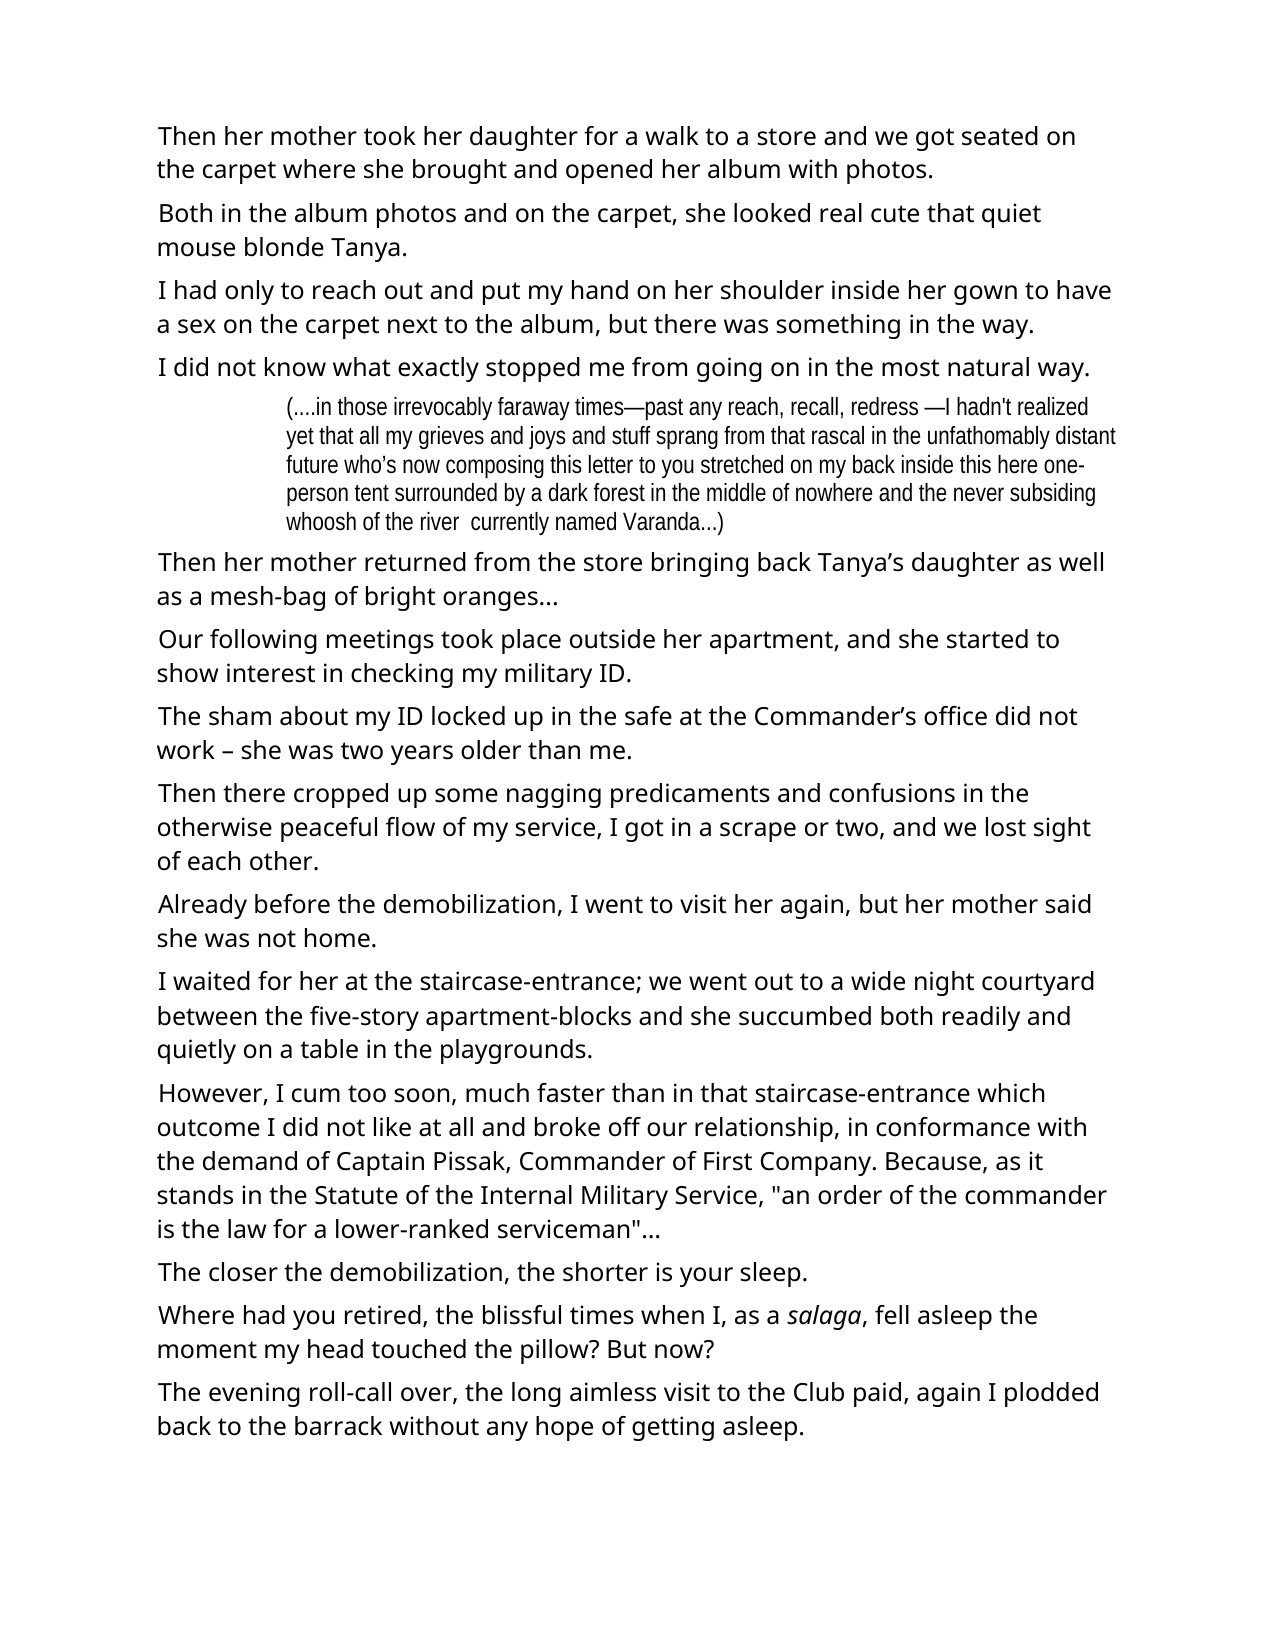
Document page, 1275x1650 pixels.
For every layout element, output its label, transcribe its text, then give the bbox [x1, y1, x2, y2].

text I waited for her at the staircase-entrance; we went out to a wide night courtyard between the five-story apartment-blocks and she succumbed both readily and quietly on a table in the playgrounds. [156, 964, 1118, 1066]
list (....in those irrevocably faraway times—past any reach, recall, redress —I hadn't realized yet that all my grieves and joys and stuff sprang from that rascal in the unfathomably distant future who’s now composing this letter to you stretched on my back inside this here one-person tent surrounded by a dark forest in the middle of nowhere and the never subsiding whoosh of the river currently named Varanda...) [286, 392, 1118, 536]
text Both in the album photos and on the carpet, she looked real cute that quiet mouse blonde Tanya. [156, 195, 1118, 263]
text The evening roll-call over, the long aimless visit to the Club paid, again I plodded back to the barrack without any hope of getting asleep. [156, 1374, 1118, 1443]
text Where had you retired, the blissful times when I, as a salaga, fell asleep the moment my head touched the pillow? But now? [156, 1297, 1118, 1366]
text I did not know what exactly stopped me from going on in the most natural way. [156, 349, 1118, 383]
text I had only to reach out and put my hand on her shoulder inside her gown to have a sex on the carpet next to the album, but there was something in the way. [156, 272, 1118, 340]
text The closer the demobilization, the shorter is your sleep. [156, 1254, 1118, 1288]
text However, I cum too soon, much faster than in that staircase-entrance which outcome I did not like at all and broke off our relationship, in conformance with the demand of Captain Pissak, Commander of First Company. Because, as it stands in the Statute of the Internal Military Service, "an order of the commander is the law for a lower-ranked serviceman"… [156, 1075, 1118, 1246]
text Our following meetings took place outside her apartment, and she started to show interest in checking my military ID. [156, 622, 1118, 690]
text Then her mother returned from the store bringing back Tanya’s daughter as well as a mesh-bag of bright oranges... [156, 544, 1118, 613]
text The sham about my ID locked up in the safe at the Commander’s office did not work – she was two years older than me. [156, 699, 1118, 767]
text Then there cropped up some nagging predicaments and confusions in the otherwise peaceful flow of my service, I got in a scrape or two, and we lost sight of each other. [156, 776, 1118, 878]
text Already before the demobilization, I went to visit her again, but her mother said she was not home. [156, 887, 1118, 955]
text Then her mother took her daughter for a walk to a store and we got seated on the carpet where she brought and opened her album with photos. [156, 118, 1118, 186]
